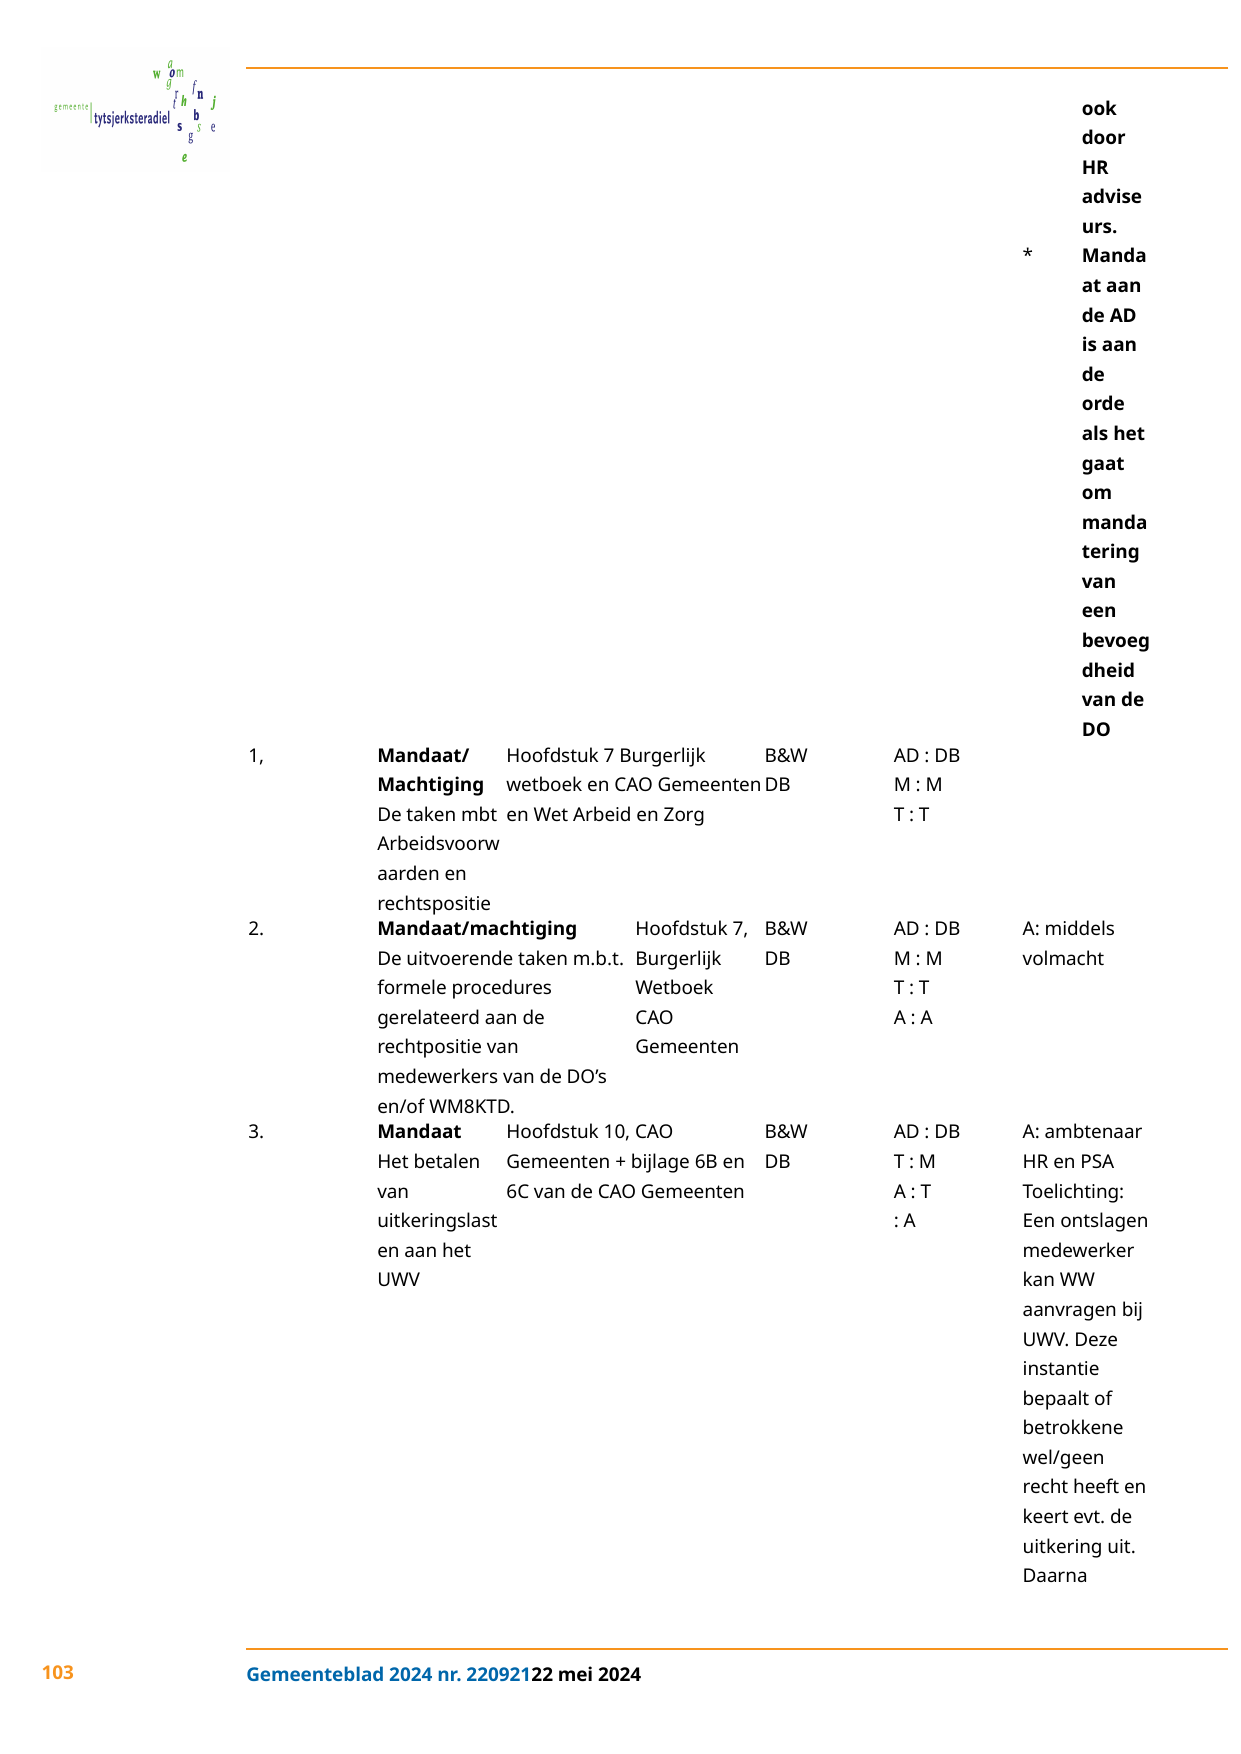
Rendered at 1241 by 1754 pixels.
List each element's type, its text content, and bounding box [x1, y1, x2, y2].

table_cell AD : DB T : M A : T : A [894, 1119, 1022, 1588]
table_cell B&W DB [764, 915, 893, 1119]
table_cell Hoofdstuk 7, Burgerlijk Wetboek CAO Gemeenten [635, 915, 764, 1119]
table_cell 2. [248, 915, 377, 1119]
table_cell Mandaat/Machtiging De taken mbt Arbeidsvoorwaarden en rechtspositie [377, 742, 506, 915]
table_cell [377, 95, 1022, 742]
table_cell [248, 95, 377, 742]
table_cell Hoofdstuk 7 Burgerlijk wetboek en CAO Gemeenten en Wet Arbeid en Zorg [506, 742, 764, 915]
table_cell 3. [248, 1119, 377, 1588]
table_cell Hoofdstuk 10, CAO Gemeenten + bijlage 6B en 6C van de CAO Gemeenten [506, 1119, 764, 1588]
table_cell [1023, 742, 1152, 915]
table_cell ook door HR adviseurs. Mandaat aan de AD is aan de orde als het gaat om mandatering van een bevoegdheid van de DO [1023, 95, 1152, 742]
table_cell AD : DB M : M T : T [894, 742, 1022, 915]
table_cell A: middels volmacht [1023, 915, 1152, 1119]
table_cell Mandaat Het betalen van uitkeringslasten aan het UWV [377, 1119, 506, 1588]
table_cell A: ambtenaar HR en PSA Toelichting: Een ontslagen medewerker kan WW aanvragen bij UWV. Deze instantie bepaalt of betrokkene wel/geen recht heeft en keert evt. de uitkering uit. Daarna [1023, 1119, 1152, 1588]
table_cell B&W DB [764, 742, 893, 915]
table_cell AD : DB M : M T : T A : A [894, 915, 1022, 1119]
table_cell Mandaat/machtiging De uitvoerende taken m.b.t. formele procedures gerelateerd aan de rechtpositie van medewerkers van de DO’s en/of WM8KTD. [377, 915, 635, 1119]
picture [41, 47, 231, 172]
table_cell 1, [248, 742, 377, 915]
table_cell B&W DB [764, 1119, 893, 1588]
